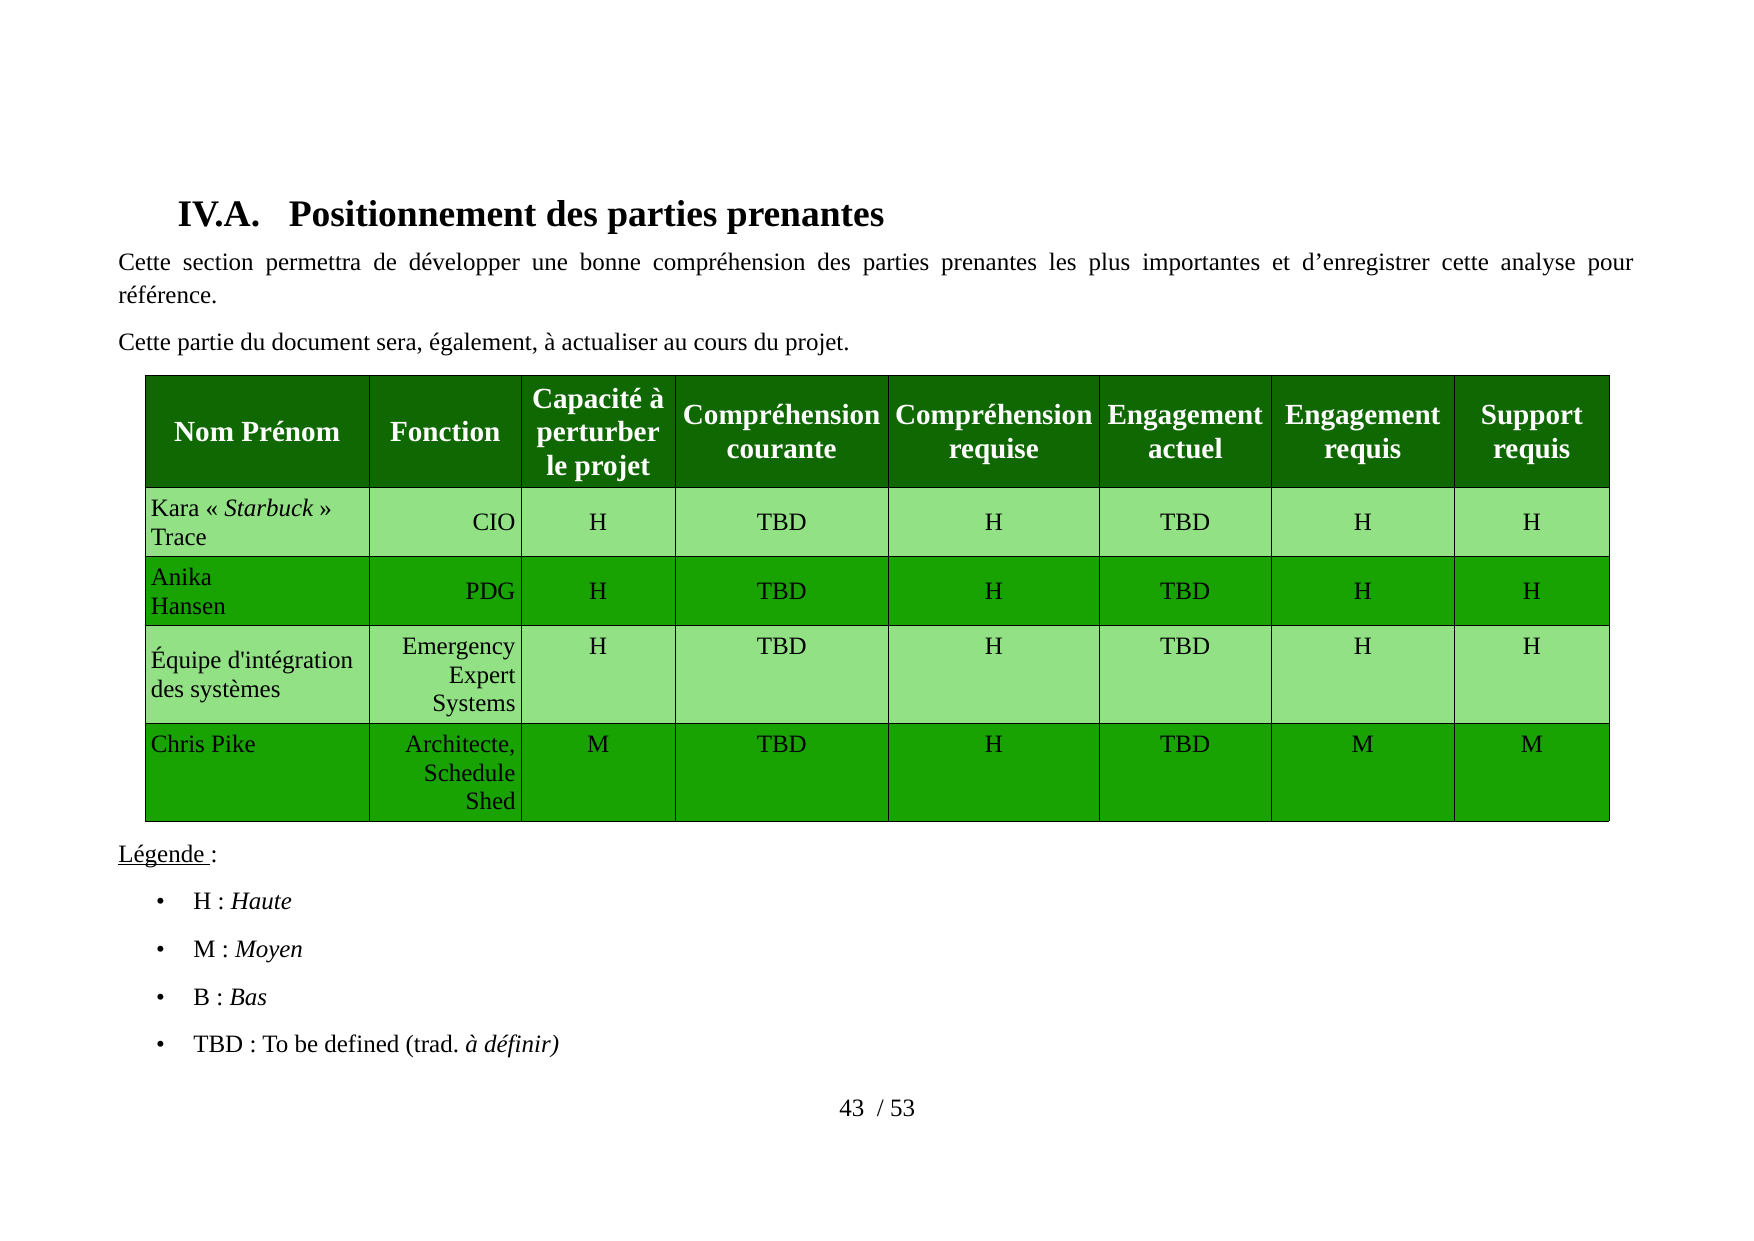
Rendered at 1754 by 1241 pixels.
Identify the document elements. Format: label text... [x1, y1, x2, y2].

text Cette section permettra de développer une bonne compréhension des parties prenantes les plus importantes et d’enregistrer cette analyse pour référence. [118, 247, 1636, 308]
table_cell H [1455, 626, 1609, 723]
table_cell H [889, 557, 1099, 625]
table_cell H [889, 488, 1099, 556]
table_header Nom Prénom [146, 376, 369, 487]
table_cell TBD [676, 557, 888, 625]
table_cell Chris Pike [146, 724, 369, 821]
table_cell Anika Hansen [146, 557, 369, 625]
table_header Fonction [370, 376, 521, 487]
table_cell M [1272, 724, 1454, 821]
list H : Haute [156, 886, 1636, 915]
table_cell Architecte, Schedule Shed [370, 724, 521, 821]
table_header Support requis [1455, 376, 1609, 487]
table_cell H [1272, 488, 1454, 556]
table_cell H [522, 557, 675, 625]
table_header Engagement requis [1272, 376, 1454, 487]
table_cell M [522, 724, 675, 821]
table_cell H [522, 488, 675, 556]
table_cell PDG [370, 557, 521, 625]
table_cell TBD [676, 626, 888, 723]
table_cell H [1455, 557, 1609, 625]
table_header Compréhension courante [676, 376, 888, 487]
table_cell CIO [370, 488, 521, 556]
table_cell M [1455, 724, 1609, 821]
table_header Capacité à perturber le projet [522, 376, 675, 487]
list B : Bas [156, 982, 1636, 1010]
table_cell TBD [1100, 557, 1271, 625]
table_header Compréhension requise [889, 376, 1099, 487]
table_header Engagement actuel [1100, 376, 1271, 487]
list M : Moyen [156, 934, 1636, 963]
table_cell TBD [676, 488, 888, 556]
table_cell H [1272, 557, 1454, 625]
table_cell TBD [1100, 626, 1271, 723]
table_cell H [889, 626, 1099, 723]
text Légende : [118, 839, 1636, 867]
table_cell H [1455, 488, 1609, 556]
subtitle Positionnement des parties prenantes [118, 191, 1636, 234]
table_cell TBD [1100, 724, 1271, 821]
table_cell TBD [1100, 488, 1271, 556]
list TBD : To be defined (trad. à définir) [156, 1029, 1636, 1058]
table_cell TBD [676, 724, 888, 821]
table_cell H [1272, 626, 1454, 723]
table_cell H [522, 626, 675, 723]
table_cell Emergency Expert Systems [370, 626, 521, 723]
table_cell Kara « Starbuck » Trace [146, 488, 369, 556]
table_cell H [889, 724, 1099, 821]
table_cell Équipe d'intégration des systèmes [146, 626, 369, 723]
text Cette partie du document sera, également, à actualiser au cours du projet. [118, 327, 1636, 356]
